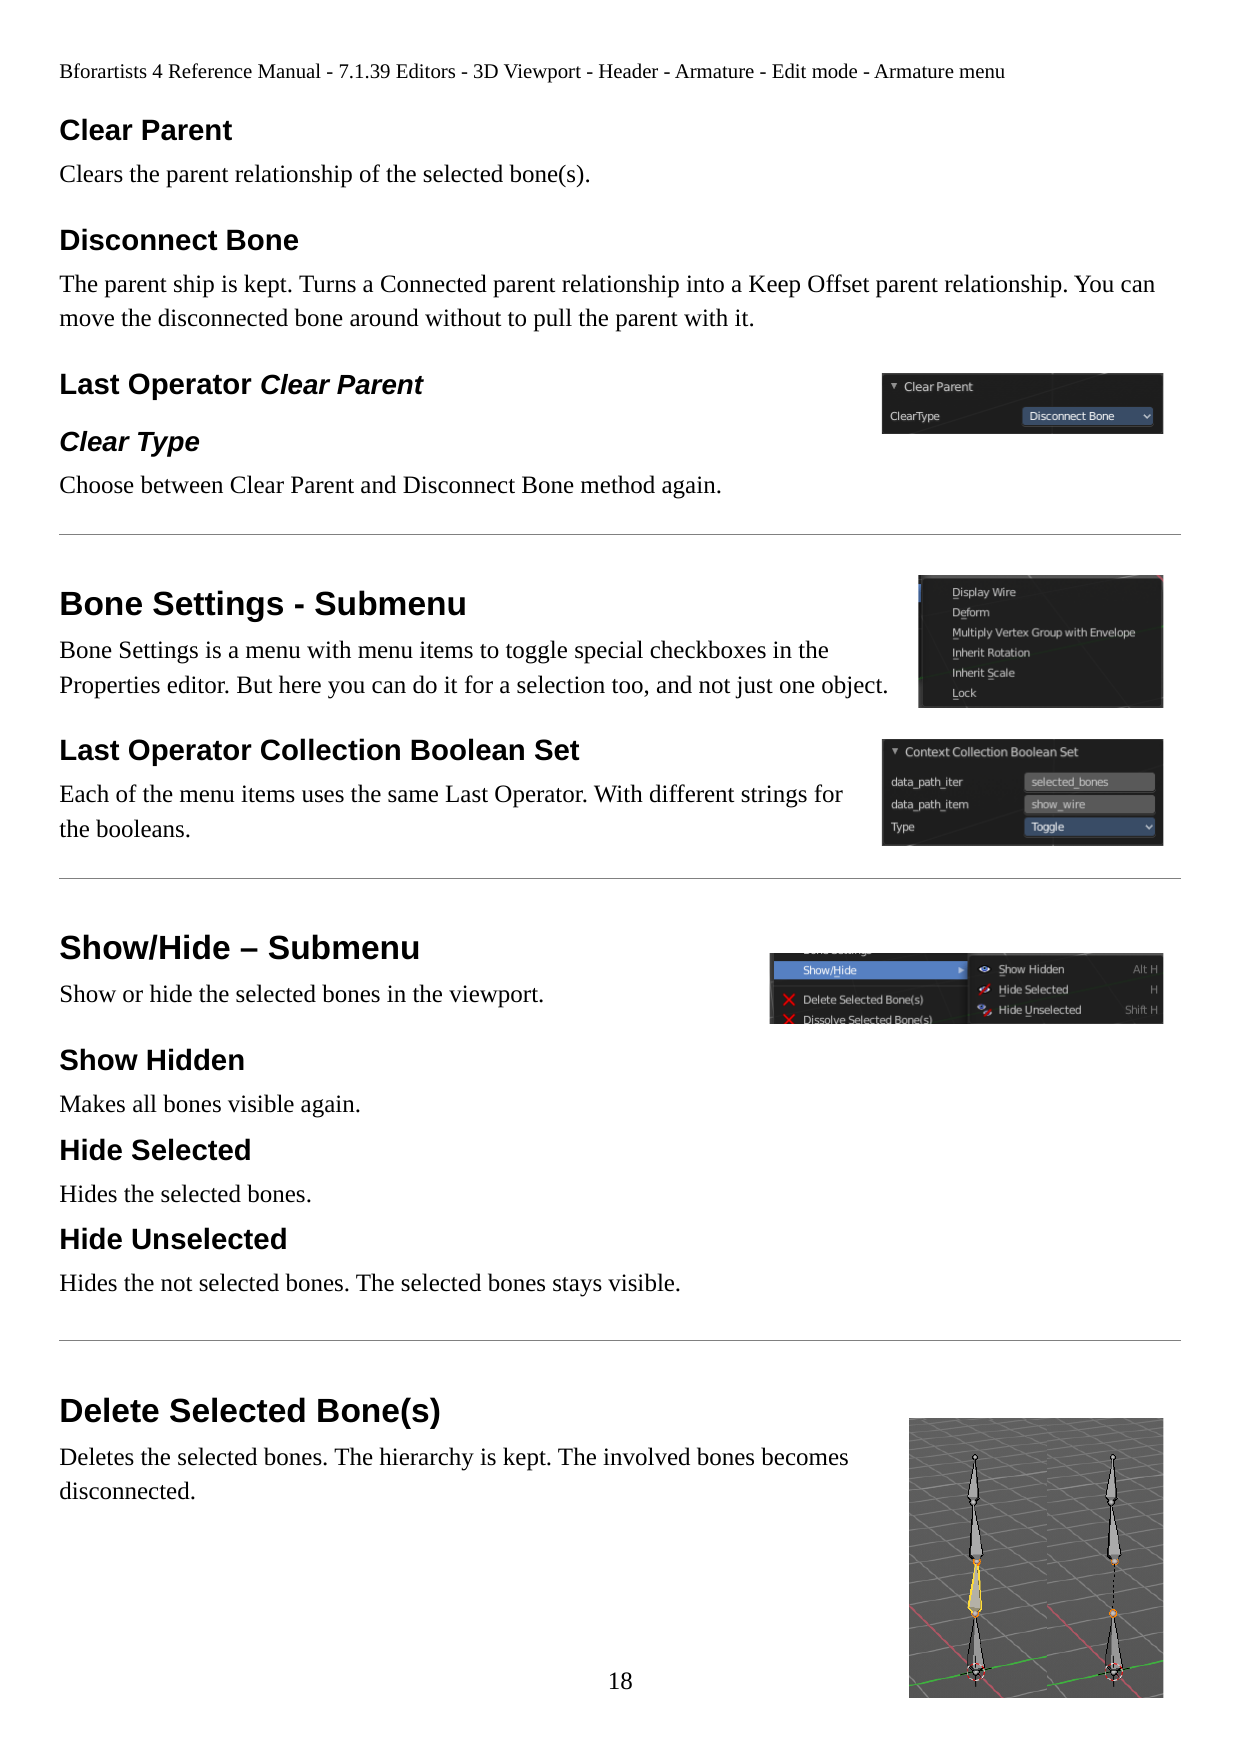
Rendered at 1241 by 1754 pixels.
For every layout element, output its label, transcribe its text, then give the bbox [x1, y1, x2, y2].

subtitle Delete Selected Bone(s) [59, 1391, 1181, 1429]
subtitle Clear Type [59, 426, 1181, 457]
text Makes all bones visible again. [59, 1089, 1181, 1118]
text Deletes the selected bones. The hierarchy is kept. The involved bones becomes disconnected. [59, 1442, 909, 1505]
text Choose between Clear Parent and Disconnect Bone method again. [59, 470, 1181, 499]
picture [769, 953, 1164, 1024]
text Bone Settings is a menu with menu items to toggle special checkboxes in the Properties editor. But here you can do it for a selection too, and not just one object. [59, 635, 918, 698]
text Show or hide the selected bones in the viewport. [59, 979, 769, 1008]
picture [909, 1418, 1164, 1698]
picture [881, 373, 1164, 434]
subtitle Clear Parent [59, 113, 1181, 146]
subtitle Hide Selected [59, 1132, 1181, 1166]
subtitle [1164, 584, 1181, 623]
text Clears the parent relationship of the selected bone(s). [59, 159, 1181, 188]
subtitle Last Operator Clear Parent [59, 367, 1181, 401]
subtitle Disconnect Bone [59, 222, 1181, 256]
subtitle Show Hidden [59, 1043, 1181, 1077]
text Hides the not selected bones. The selected bones stays visible. [59, 1268, 1181, 1297]
subtitle Hide Unselected [59, 1222, 1181, 1256]
text The parent ship is kept. Turns a Connected parent relationship into a Keep Offset parent relationship. You can move the disconnected bone around without to pull the parent with it. [59, 269, 1181, 332]
text Each of the menu items uses the same Last Operator. With different strings for the booleans. [59, 779, 881, 843]
subtitle Show/Hide – Submenu [59, 928, 1181, 967]
text Hides the selected bones. [59, 1179, 1181, 1207]
picture [881, 739, 1164, 846]
subtitle Last Operator Collection Boolean Set [59, 733, 1181, 767]
picture [918, 575, 1164, 708]
subtitle Bone Settings - Submenu [59, 584, 918, 623]
